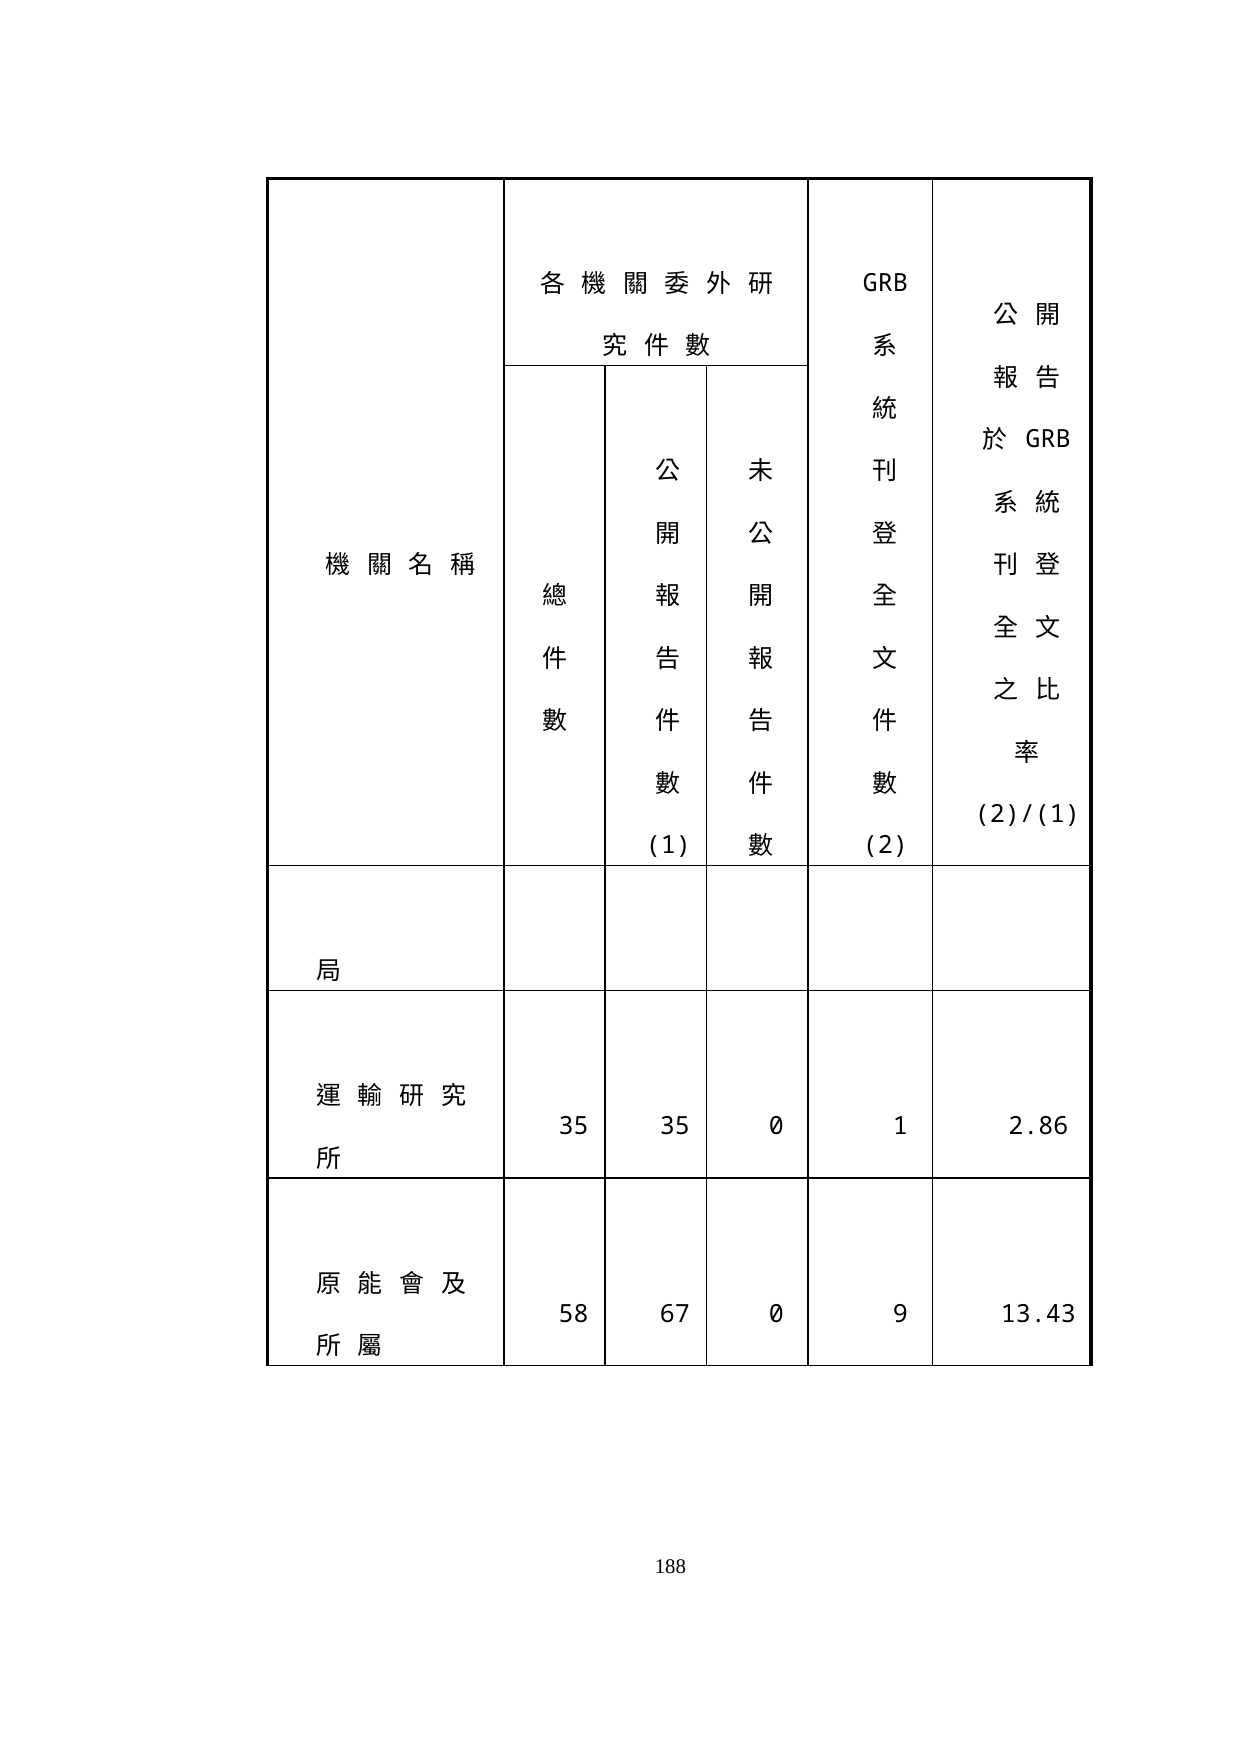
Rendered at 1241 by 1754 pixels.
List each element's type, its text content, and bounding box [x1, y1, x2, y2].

table_cell 9 [809, 1179, 932, 1365]
table_cell [809, 866, 932, 990]
table_cell 58 [505, 1179, 604, 1365]
table_cell [707, 866, 807, 990]
table_header 機關名稱 [269, 180, 503, 865]
table_cell 67 [606, 1179, 706, 1365]
table_cell 運輸研究所 [269, 991, 503, 1177]
table_cell 13.43 [933, 1179, 1089, 1365]
table_cell 未公開報告件數 [707, 366, 807, 865]
table_cell [933, 866, 1089, 990]
table_cell 總件數 [505, 366, 604, 865]
table_cell 35 [606, 991, 706, 1177]
table_header 公開報告於GRB系統刊登全文之比率(2)/(1) [933, 180, 1089, 865]
table_cell 1 [809, 991, 932, 1177]
table_header 各機關委外研究件數 [505, 180, 807, 365]
table_header GRB系統刊登全文件數(2) [809, 180, 932, 865]
table_cell [606, 866, 706, 990]
table_cell 0 [707, 991, 807, 1177]
table_cell 原能會及所屬 [269, 1179, 503, 1365]
table_cell 局 [269, 866, 503, 990]
table_cell 35 [505, 991, 604, 1177]
table_cell [505, 866, 604, 990]
table_cell 0 [707, 1179, 807, 1365]
table_cell 公開報告件數(1) [606, 366, 706, 865]
table_cell 2.86 [933, 991, 1089, 1177]
